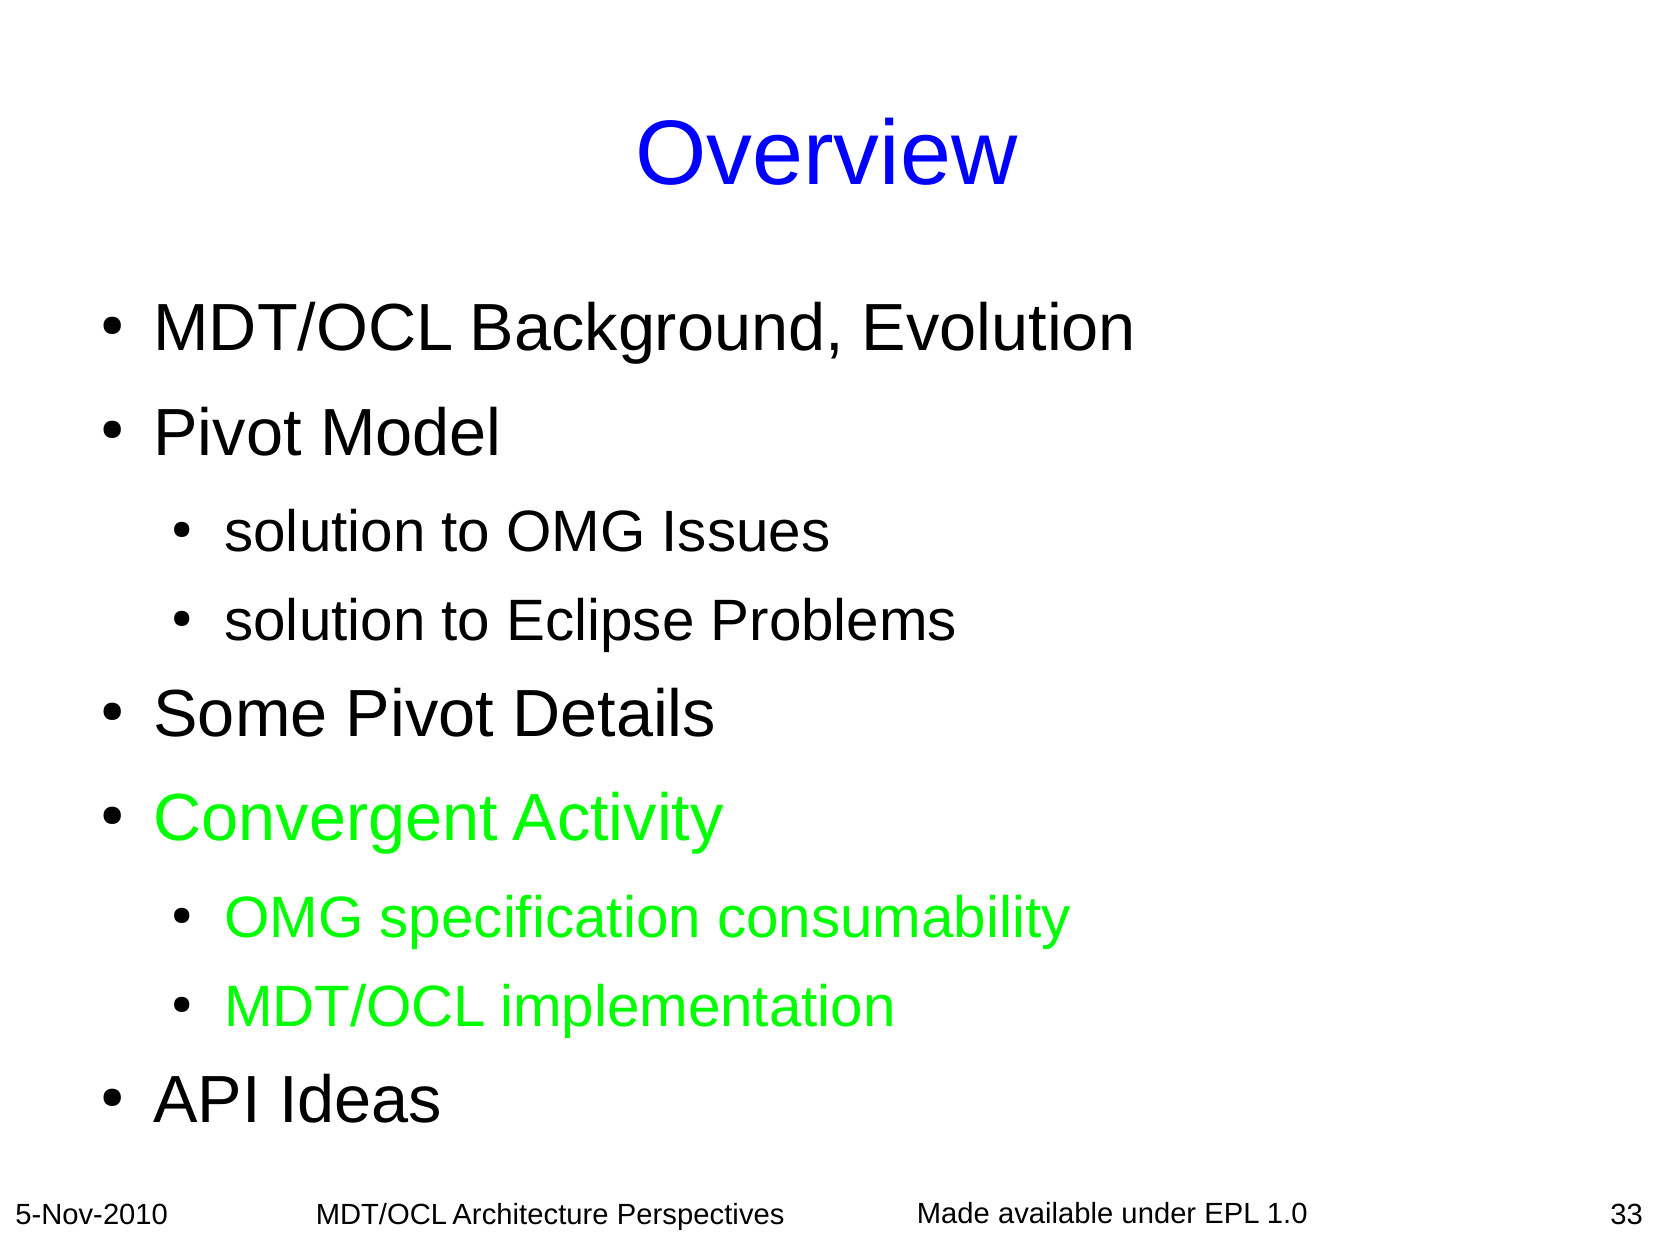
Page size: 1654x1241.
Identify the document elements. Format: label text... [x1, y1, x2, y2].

title Overview [82, 49, 1571, 257]
list MDT/OCL Background, Evolution Pivot Model solution to OMG Issues solution to Eclipse Problems Some Pivot Details Convergent Activity OMG specification consumability MDT/OCL implementation API Ideas [82, 290, 1571, 1136]
